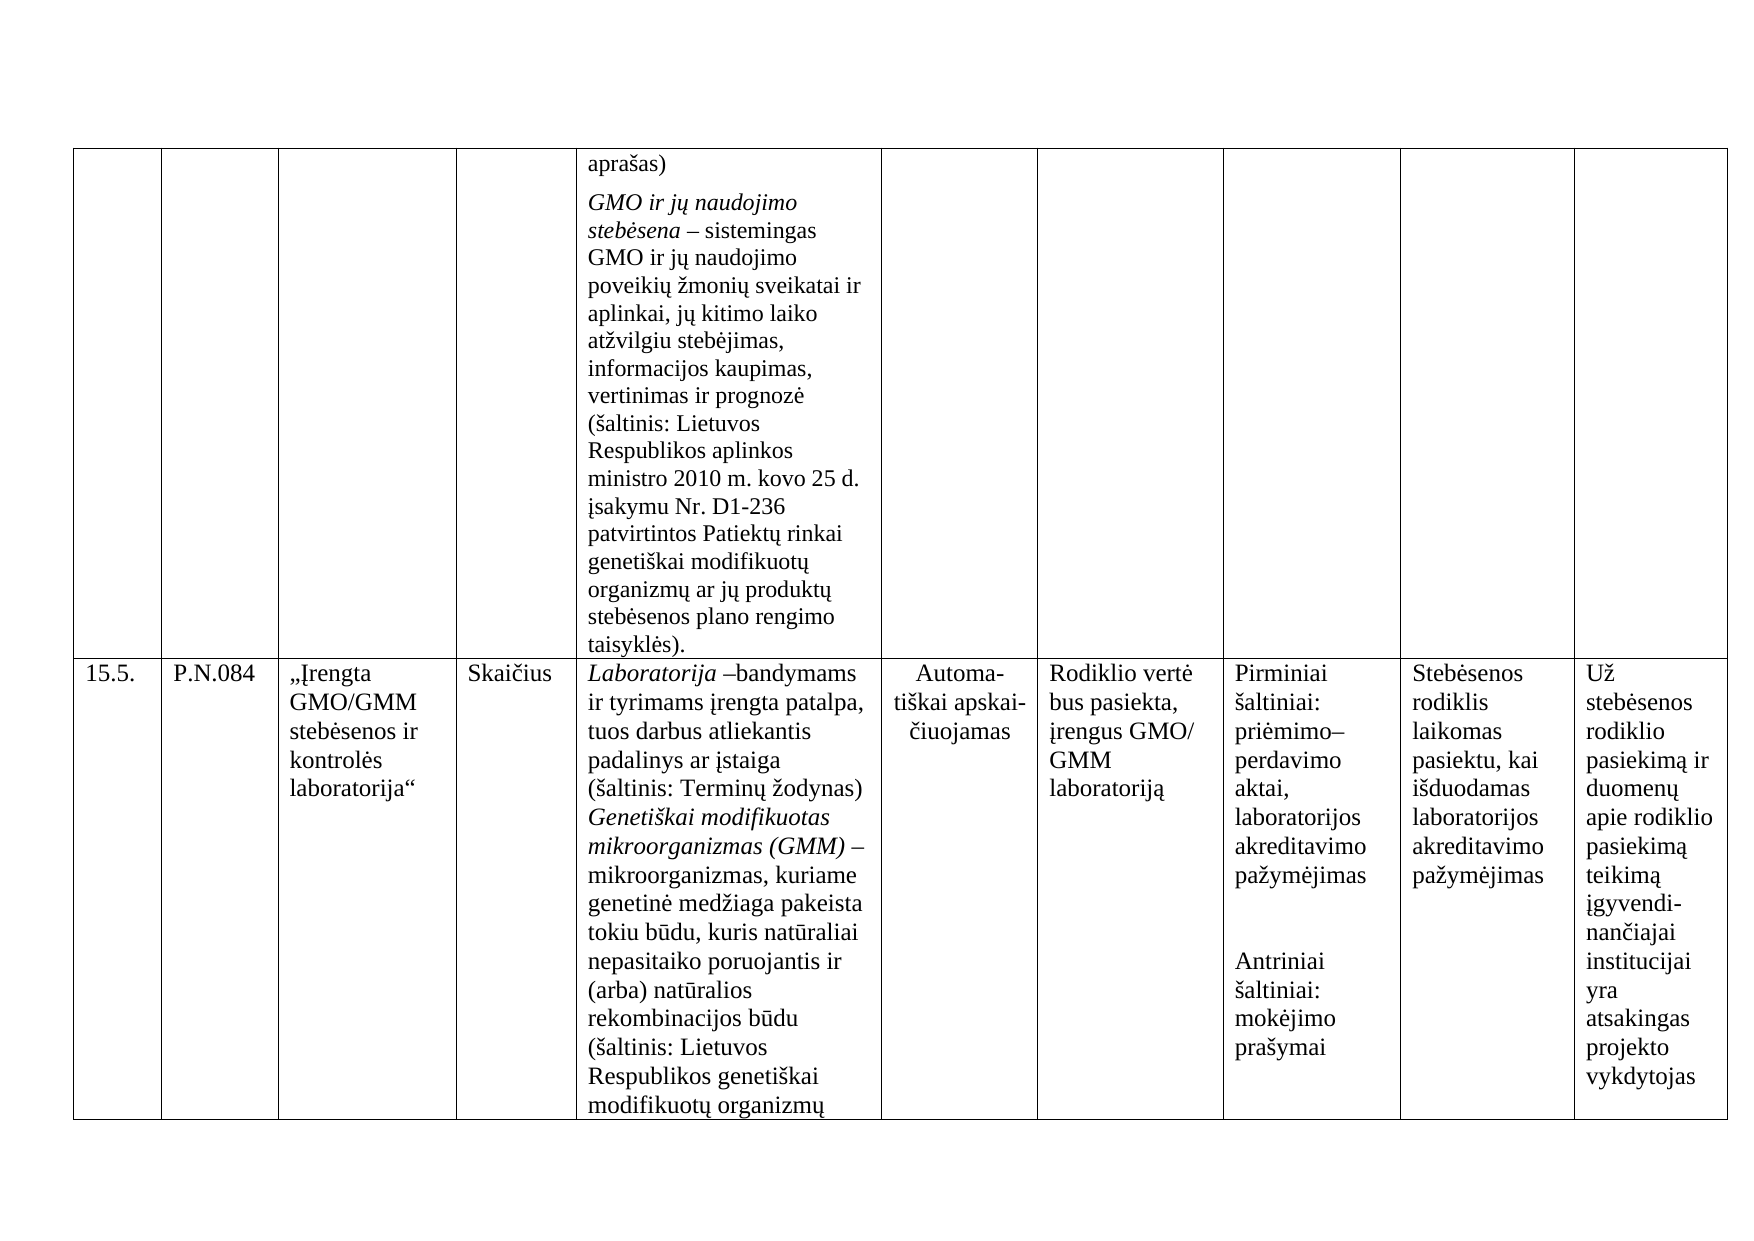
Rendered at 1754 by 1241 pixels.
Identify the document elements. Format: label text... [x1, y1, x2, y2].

table_cell Už stebėsenos rodiklio pasiekimą ir duomenų apie rodiklio pasiekimą teikimą įgyvendi-nančiajai institucijai yra atsakingas projekto vykdytojas [1575, 659, 1727, 1118]
table_cell Rodiklio vertė bus pasiekta, įrengus GMO/ GMM laboratoriją [1038, 659, 1223, 1118]
table_cell [1575, 149, 1727, 657]
table_cell Automa-tiškai apskai-čiuojamas [882, 659, 1037, 1118]
table_cell [1224, 149, 1400, 657]
table_cell Stebėsenos rodiklis laikomas pasiektu, kai išduodamas laboratorijos akreditavimo pažymėjimas [1401, 659, 1574, 1118]
table_cell „Įrengta GMO/GMM stebėsenos ir kontrolės laboratorija“ [279, 659, 456, 1118]
table_cell [74, 149, 161, 657]
table_cell P.N.084 [162, 659, 278, 1118]
table_cell Pirminiai šaltiniai: priėmimo–perdavimo aktai, laboratorijos akreditavimo pažymėjimas Antriniai šaltiniai: mokėjimo prašymai [1224, 659, 1400, 1118]
table_cell [1401, 149, 1574, 657]
table_cell [279, 149, 456, 657]
table_cell Laboratorija –bandymams ir tyrimams įrengta patalpa, tuos darbus atliekantis padalinys ar įstaiga (šaltinis: Terminų žodynas) Genetiškai modifikuotas mikroorganizmas (GMM) – mikroorganizmas, kuriame genetinė medžiaga pakeista tokiu būdu, kuris natūraliai nepasitaiko poruojantis ir (arba) natūralios rekombinacijos būdu (šaltinis: Lietuvos Respublikos genetiškai modifikuotų organizmų [577, 659, 881, 1118]
table_cell [882, 149, 1037, 657]
table_cell Skaičius [457, 659, 576, 1118]
table_cell [162, 149, 278, 657]
table_cell 15.5. [74, 659, 161, 1118]
table_cell [1038, 149, 1223, 657]
table_cell aprašas) GMO ir jų naudojimo stebėsena – sistemingas GMO ir jų naudojimo poveikių žmonių sveikatai ir aplinkai, jų kitimo laiko atžvilgiu stebėjimas, informacijos kaupimas, vertinimas ir prognozė (šaltinis: Lietuvos Respublikos aplinkos ministro 2010 m. kovo 25 d. įsakymu Nr. D1-236 patvirtintos Patiektų rinkai genetiškai modifikuotų organizmų ar jų produktų stebėsenos plano rengimo taisyklės). [577, 149, 881, 657]
table_cell [457, 149, 576, 657]
